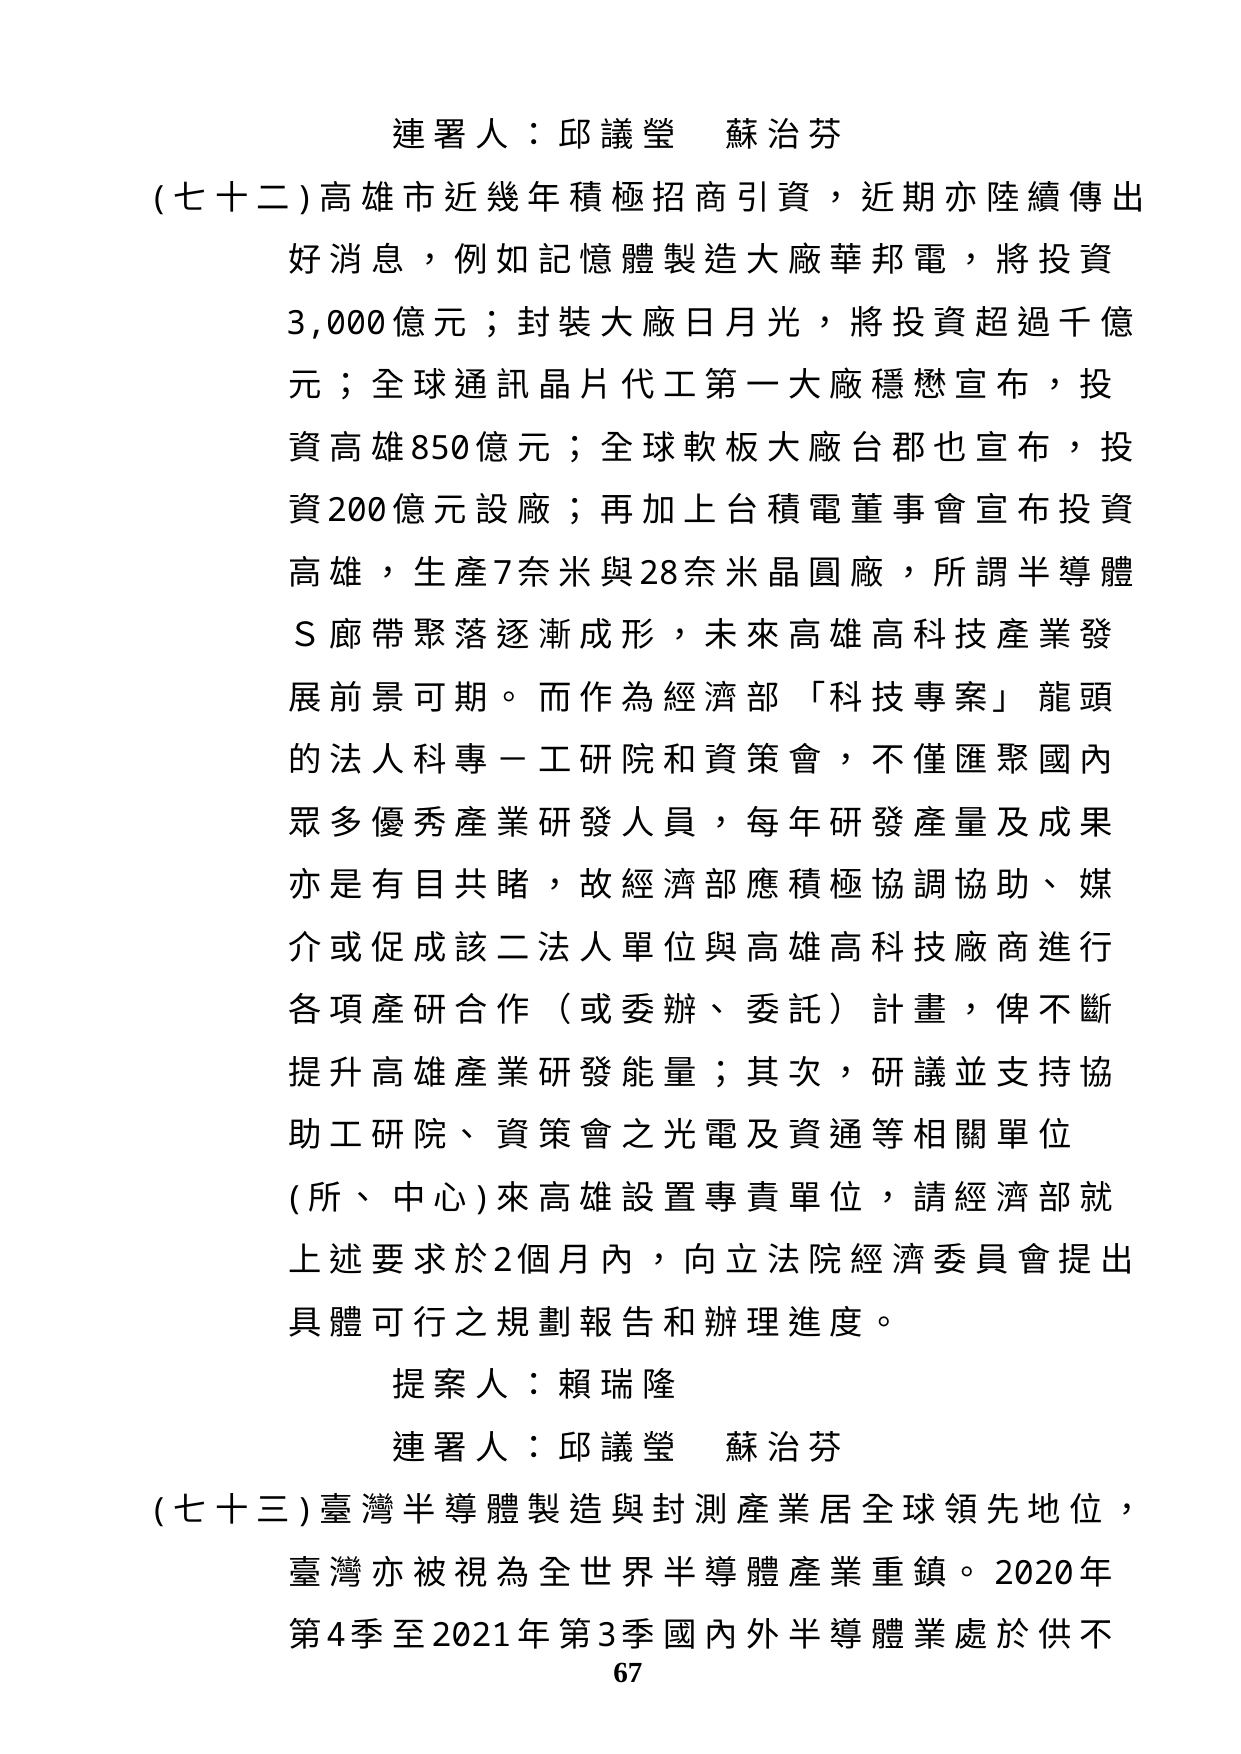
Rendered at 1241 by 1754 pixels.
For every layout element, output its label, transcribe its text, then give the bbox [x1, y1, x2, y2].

text 連署人：邱議瑩 蘇治芬 [384, 91, 1044, 153]
text (七十二)高雄市近幾年積極招商引資，近期亦陸續傳出好消息，例如記憶體製造大廠華邦電，將投資3,000億元；封裝大廠日月光，將投資超過千億元；全球通訊晶片代工第一大廠穩懋宣布，投資高雄850億元；全球軟板大廠台郡也宣布，投資200億元設廠；再加上台積電董事會宣布投資高雄，生產7奈米與28奈米晶圓廠，所謂半導體Ｓ廊帶聚落逐漸成形，未來高雄高科技產業發展前景可期。而作為經濟部「科技專案」龍頭的法人科專－工研院和資策會，不僅匯聚國內眾多優秀產業研發人員，每年研發產量及成果亦是有目共睹，故經濟部應積極協調協助、媒介或促成該二法人單位與高雄高科技廠商進行各項產研合作（或委辦、委託）計畫，俾不斷提升高雄產業研發能量；其次，研議並支持協助工研院、資策會之光電及資通等相關單位(所、中心)來高雄設置專責單位，請經濟部就上述要求於2個月內，向立法院經濟委員會提出具體可行之規劃報告和辦理進度。 [140, 153, 1148, 1341]
text 提案人：賴瑞隆 [384, 1341, 1044, 1403]
text (七十三)臺灣半導體製造與封測產業居全球領先地位，臺灣亦被視為全世界半導體產業重鎮。2020年第4季至2021年第3季國內外半導體業處於供不 [140, 1466, 1148, 1653]
text 連署人：邱議瑩 蘇治芬 [384, 1403, 1044, 1466]
